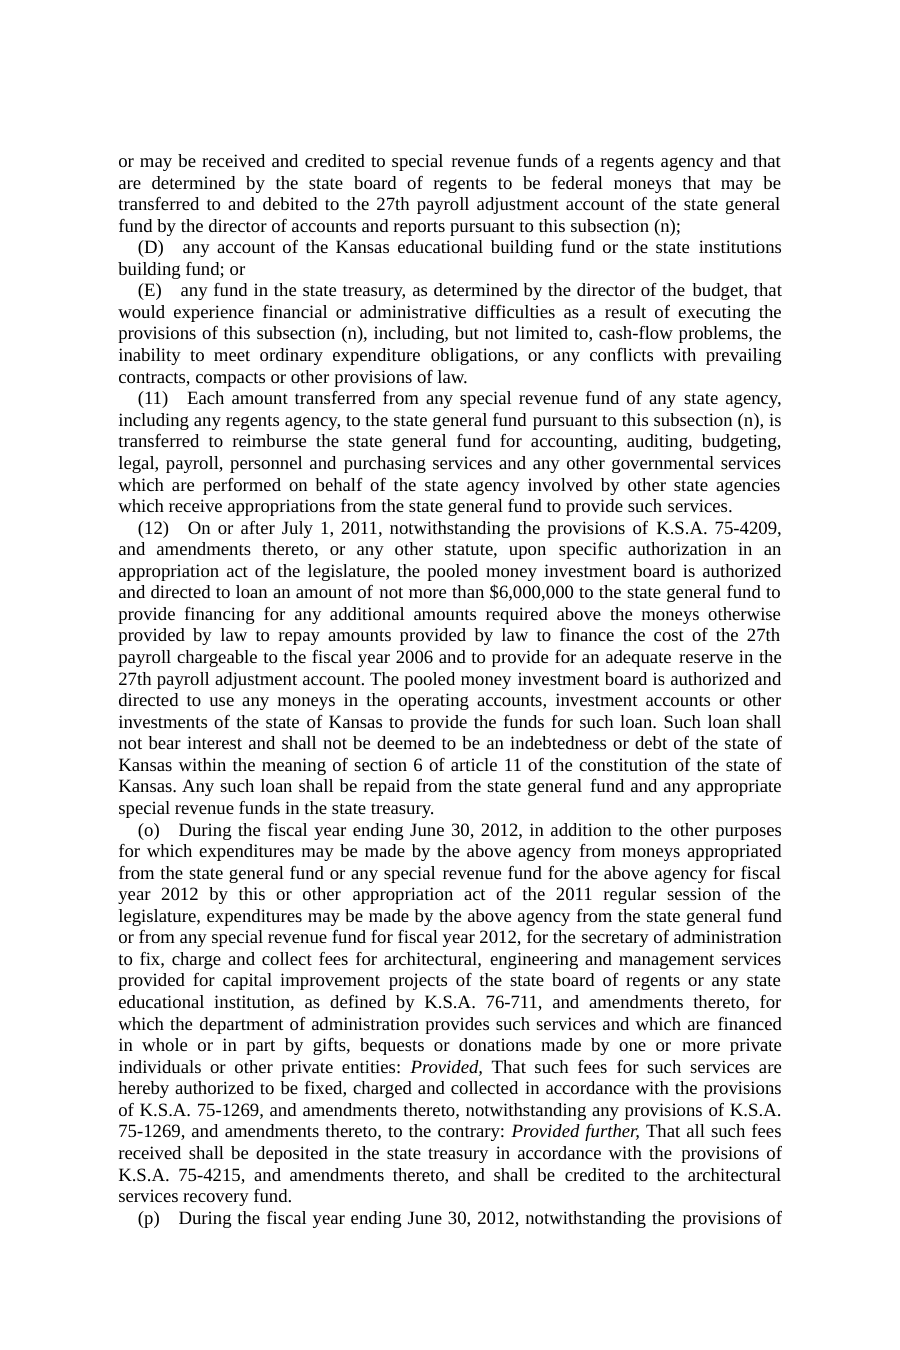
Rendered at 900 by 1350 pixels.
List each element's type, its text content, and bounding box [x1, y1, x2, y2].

text (p) During the fiscal year ending June 30, 2012, notwithstanding the provisions of [118, 1207, 782, 1228]
text (D) any account of the Kansas educational building fund or the state institutions building fund; or [118, 236, 782, 279]
text (E) any fund in the state treasury, as determined by the director of the budget, that would experience financial or administrative difficulties as a result of executing the provisions of this subsection (n), including, but not limited to, cash-flow problems, the inability to meet ordinary expenditure obligations, or any conflicts with prevailing contracts, compacts or other provisions of law. [118, 279, 782, 387]
text (o) During the fiscal year ending June 30, 2012, in addition to the other purposes for which expenditures may be made by the above agency from moneys appropriated from the state general fund or any special revenue fund for the above agency for fiscal year 2012 by this or other appropriation act of the 2011 regular session of the legislature, expenditures may be made by the above agency from the state general fund or from any special revenue fund for fiscal year 2012, for the secretary of administration to fix, charge and collect fees for architectural, engineering and management services provided for capital improvement projects of the state board of regents or any state educational institution, as defined by K.S.A. 76-711, and amendments thereto, for which the department of administration provides such services and which are financed in whole or in part by gifts, bequests or donations made by one or more private individuals or other private entities: Provided, That such fees for such services are hereby authorized to be fixed, charged and collected in accordance with the provisions of K.S.A. 75-1269, and amendments thereto, notwithstanding any provisions of K.S.A. 75-1269, and amendments thereto, to the contrary: Provided further, That all such fees received shall be deposited in the state treasury in accordance with the provisions of K.S.A. 75-4215, and amendments thereto, and shall be credited to the architectural services recovery fund. [118, 818, 782, 1207]
text (12) On or after July 1, 2011, notwithstanding the provisions of K.S.A. 75-4209, and amendments thereto, or any other statute, upon specific authorization in an appropriation act of the legislature, the pooled money investment board is authorized and directed to loan an amount of not more than $6,000,000 to the state general fund to provide financing for any additional amounts required above the moneys otherwise provided by law to repay amounts provided by law to finance the cost of the 27th payroll chargeable to the fiscal year 2006 and to provide for an adequate reserve in the 27th payroll adjustment account. The pooled money investment board is authorized and directed to use any moneys in the operating accounts, investment accounts or other investments of the state of Kansas to provide the funds for such loan. Such loan shall not bear interest and shall not be deemed to be an indebtedness or debt of the state of Kansas within the meaning of section 6 of article 11 of the constitution of the state of Kansas. Any such loan shall be repaid from the state general fund and any appropriate special revenue funds in the state treasury. [118, 517, 782, 818]
text or may be received and credited to special revenue funds of a regents agency and that are determined by the state board of regents to be federal moneys that may be transferred to and debited to the 27th payroll adjustment account of the state general fund by the director of accounts and reports pursuant to this subsection (n); [118, 150, 782, 236]
text (11) Each amount transferred from any special revenue fund of any state agency, including any regents agency, to the state general fund pursuant to this subsection (n), is transferred to reimburse the state general fund for accounting, auditing, budgeting, legal, payroll, personnel and purchasing services and any other governmental services which are performed on behalf of the state agency involved by other state agencies which receive appropriations from the state general fund to provide such services. [118, 387, 782, 517]
